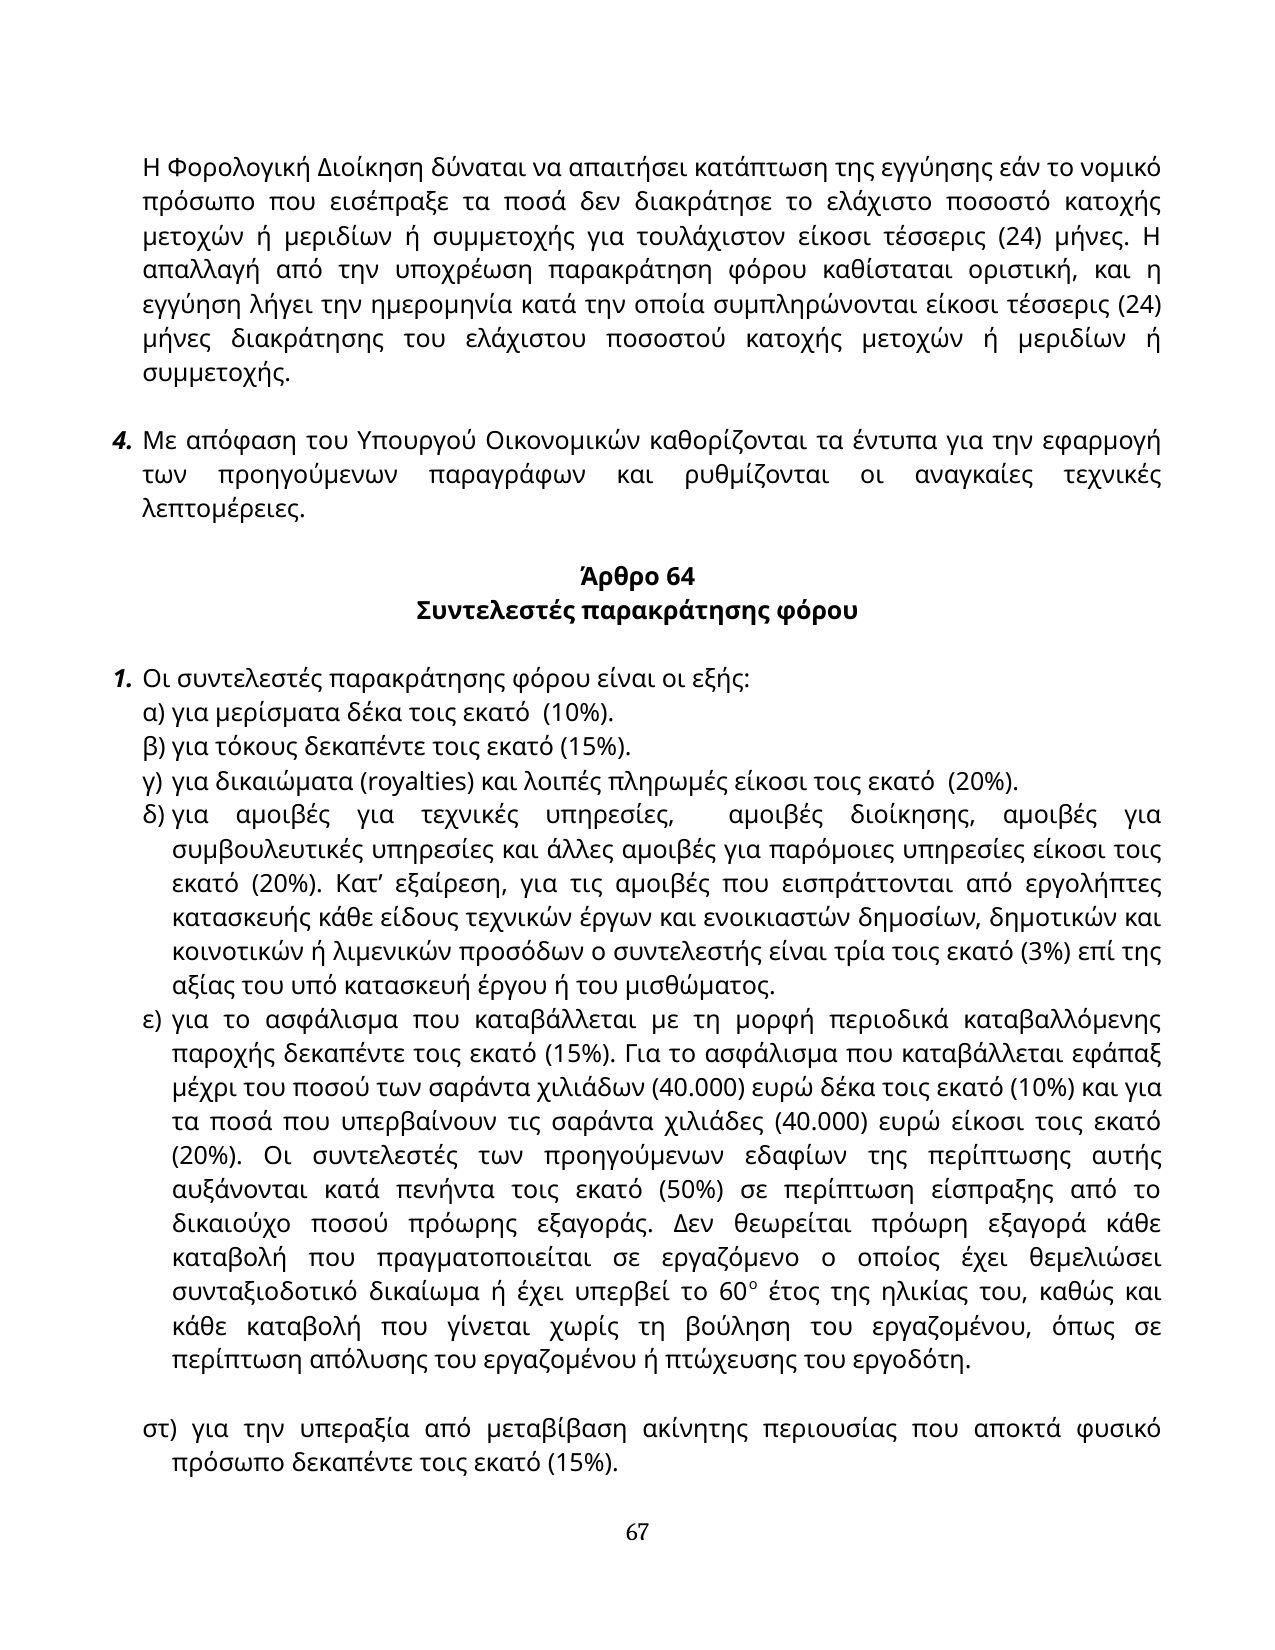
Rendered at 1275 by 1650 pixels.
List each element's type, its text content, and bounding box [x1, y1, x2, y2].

text Άρθρο 64 [112, 559, 1162, 593]
text Η Φορολογική Διοίκηση δύναται να απαιτήσει κατάπτωση της εγγύησης εάν το νομικό πρόσωπο που εισέπραξε τα ποσά δεν διακράτησε το ελάχιστο ποσοστό κατοχής μετοχών ή μεριδίων ή συμμετοχής για τουλάχιστον είκοσι τέσσερις (24) μήνες. Η απαλλαγή από την υποχρέωση παρακράτηση φόρου καθίσταται οριστική, και η εγγύηση λήγει την ημερομηνία κατά την οποία συμπληρώνονται είκοσι τέσσερις (24) μήνες διακράτησης του ελάχιστου ποσοστού κατοχής μετοχών ή μεριδίων ή συμμετοχής. [142, 150, 1162, 388]
text ε) για το ασφάλισμα που καταβάλλεται με τη μορφή περιοδικά καταβαλλόμενης παροχής δεκαπέντε τοις εκατό (15%). Για το ασφάλισμα που καταβάλλεται εφάπαξ μέχρι του ποσού των σαράντα χιλιάδων (40.000) ευρώ δέκα τοις εκατό (10%) και για τα ποσά που υπερβαίνουν τις σαράντα χιλιάδες (40.000) ευρώ είκοσι τοις εκατό (20%). Οι συντελεστές των προηγούμενων εδαφίων της περίπτωσης αυτής αυξάνονται κατά πενήντα τοις εκατό (50%) σε περίπτωση είσπραξης από το δικαιούχο ποσού πρόωρης εξαγοράς. Δεν θεωρείται πρόωρη εξαγορά κάθε καταβολή που πραγματοποιείται σε εργαζόμενο ο οποίος έχει θεμελιώσει συνταξιοδοτικό δικαίωμα ή έχει υπερβεί το 60ο έτος της ηλικίας του, καθώς και κάθε καταβολή που γίνεται χωρίς τη βούληση του εργαζομένου, όπως σε περίπτωση απόλυσης του εργαζομένου ή πτώχευσης του εργοδότη. [142, 1002, 1162, 1376]
list Με απόφαση του Υπουργού Οικονομικών καθορίζονται τα έντυπα για την εφαρμογή των προηγούμενων παραγράφων και ρυθμίζονται οι αναγκαίες τεχνικές λεπτομέρειες. [112, 422, 1162, 525]
list Οι συντελεστές παρακράτησης φόρου είναι οι εξής: [112, 661, 1162, 695]
list α) για μερίσματα δέκα τοις εκατό (10%). [142, 695, 1162, 729]
list β) για τόκους δεκαπέντε τοις εκατό (15%). [142, 729, 1162, 763]
text στ) για την υπεραξία από μεταβίβαση ακίνητης περιουσίας που αποκτά φυσικό πρόσωπο δεκαπέντε τοις εκατό (15%). [142, 1410, 1162, 1478]
list γ) για δικαιώματα (royalties) και λοιπές πληρωμές είκοσι τοις εκατό (20%). [142, 763, 1162, 797]
text Συντελεστές παρακράτησης φόρου [112, 593, 1162, 627]
list δ) για αμοιβές για τεχνικές υπηρεσίες, αμοιβές διοίκησης, αμοιβές για συμβουλευτικές υπηρεσίες και άλλες αμοιβές για παρόμοιες υπηρεσίες είκοσι τοις εκατό (20%). Κατ’ εξαίρεση, για τις αμοιβές που εισπράττονται από εργολήπτες κατασκευής κάθε είδους τεχνικών έργων και ενοικιαστών δημοσίων, δημοτικών και κοινοτικών ή λιμενικών προσόδων ο συντελεστής είναι τρία τοις εκατό (3%) επί της αξίας του υπό κατασκευή έργου ή του μισθώματος. [142, 797, 1162, 1002]
